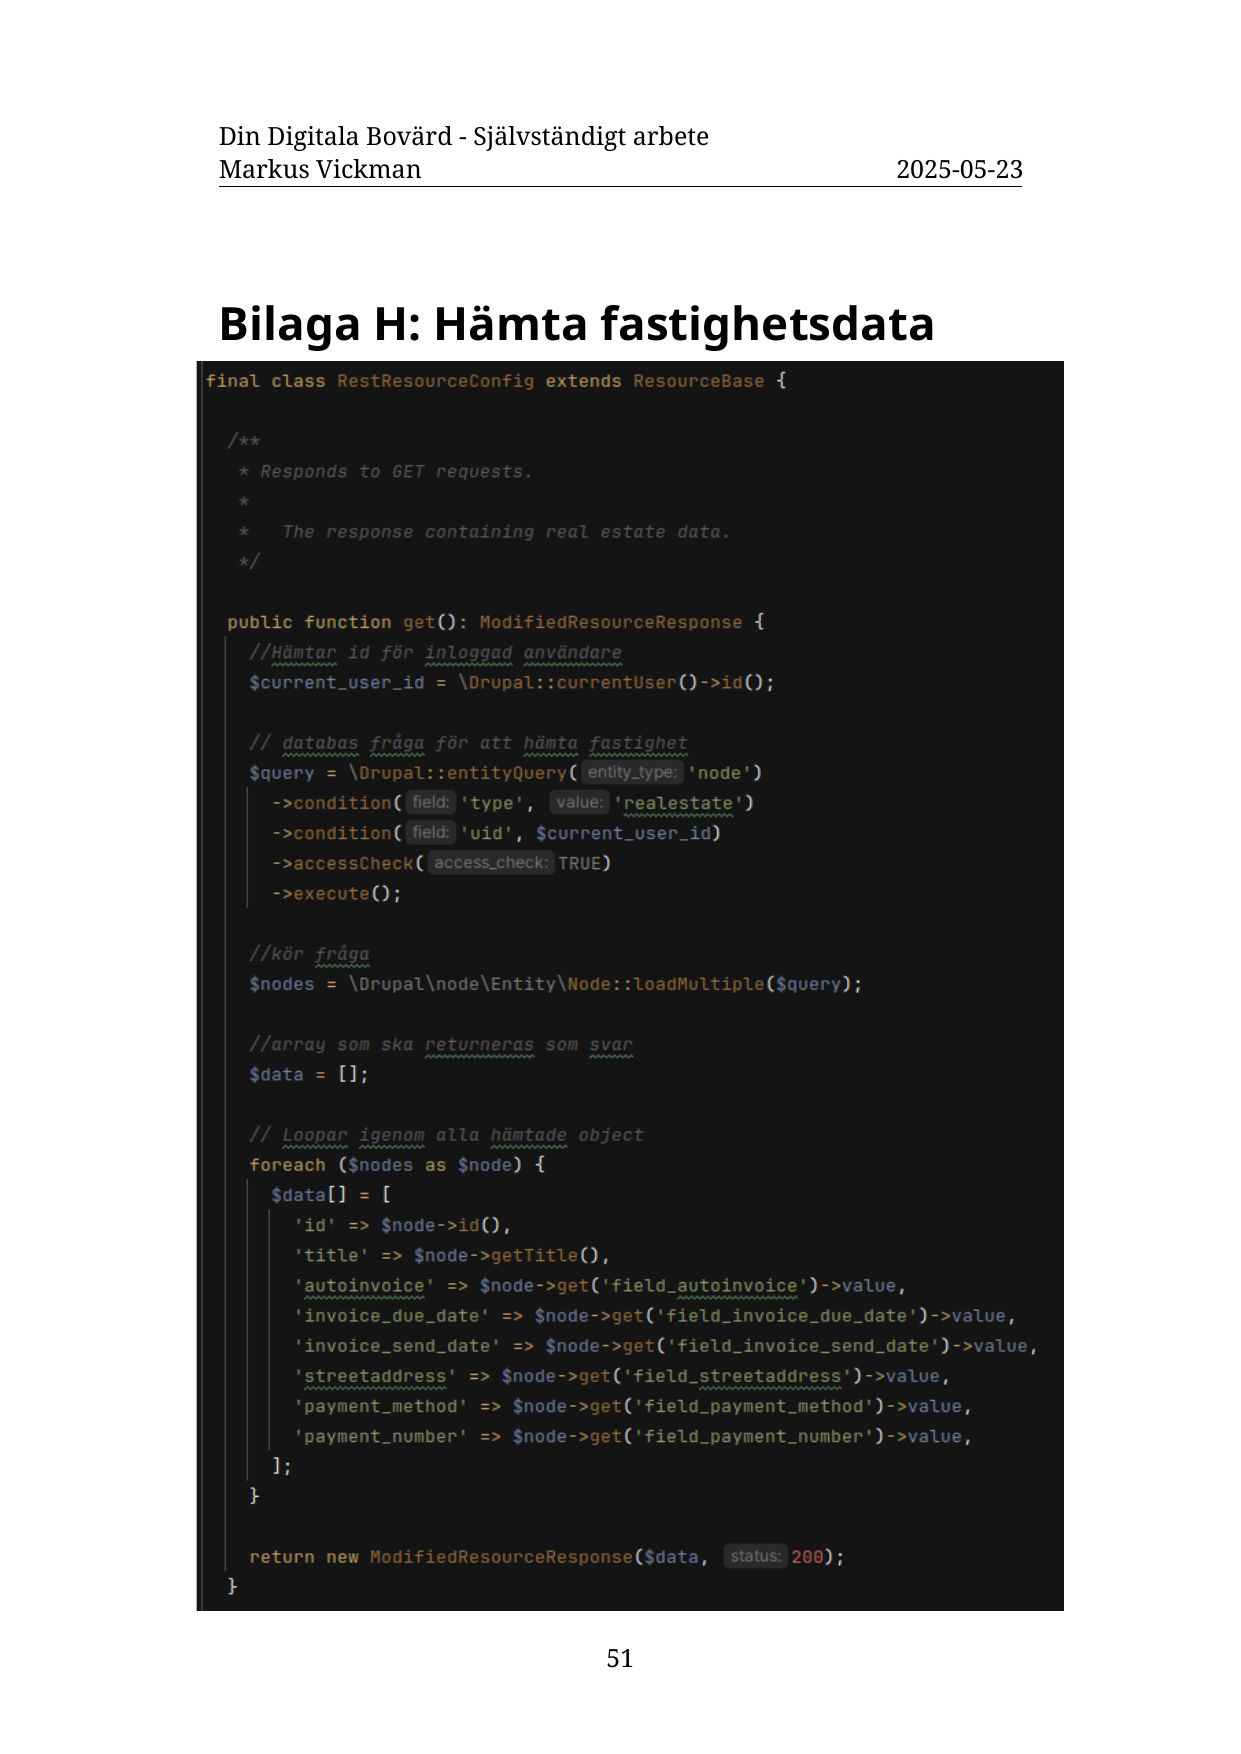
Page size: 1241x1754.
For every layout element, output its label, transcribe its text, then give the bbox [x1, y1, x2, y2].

subtitle Bilaga H: Hämta fastighetsdata [218, 291, 1022, 353]
picture [196, 361, 1064, 1611]
